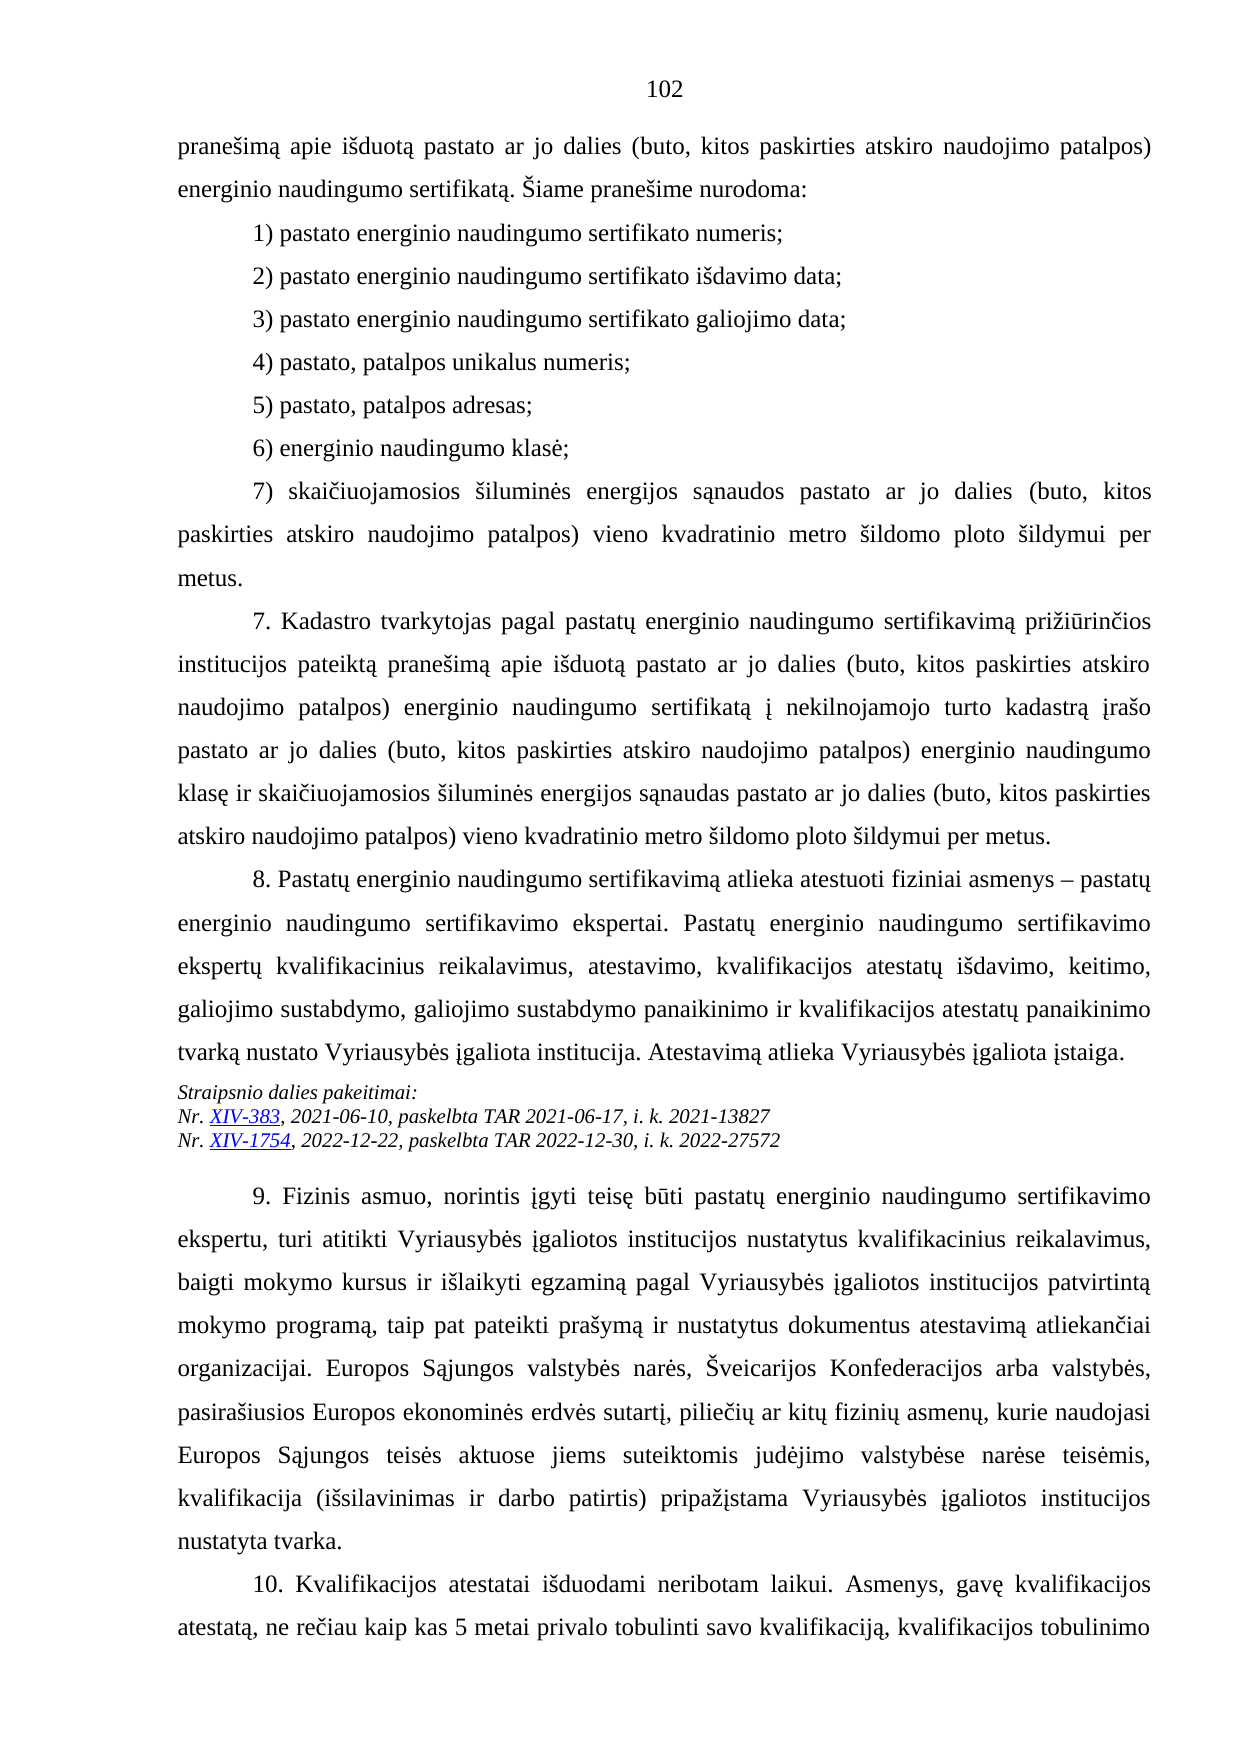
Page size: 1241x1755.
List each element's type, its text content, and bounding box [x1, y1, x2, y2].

text 6) energinio naudingumo klasė; [177, 433, 1152, 462]
text 7) skaičiuojamosios šiluminės energijos sąnaudos pastato ar jo dalies (buto, kitos paskirties atskiro naudojimo patalpos) vieno kvadratinio metro šildomo ploto šildymui per metus. [177, 476, 1152, 591]
text 4) pastato, patalpos unikalus numeris; [177, 347, 1152, 376]
text Nr. XIV-383, 2021-06-10, paskelbta TAR 2021-06-17, i. k. 2021-13827 [177, 1104, 1152, 1128]
text pranešimą apie išduotą pastato ar jo dalies (buto, kitos paskirties atskiro naudojimo patalpos) energinio naudingumo sertifikatą. Šiame pranešime nurodoma: [177, 131, 1152, 203]
text 3) pastato energinio naudingumo sertifikato galiojimo data; [177, 304, 1152, 333]
text 1) pastato energinio naudingumo sertifikato numeris; [177, 218, 1152, 246]
text 7. Kadastro tvarkytojas pagal pastatų energinio naudingumo sertifikavimą prižiūrinčios institucijos pateiktą pranešimą apie išduotą pastato ar jo dalies (buto, kitos paskirties atskiro naudojimo patalpos) energinio naudingumo sertifikatą į nekilnojamojo turto kadastrą įrašo pastato ar jo dalies (buto, kitos paskirties atskiro naudojimo patalpos) energinio naudingumo klasę ir skaičiuojamosios šiluminės energijos sąnaudas pastato ar jo dalies (buto, kitos paskirties atskiro naudojimo patalpos) vieno kvadratinio metro šildomo ploto šildymui per metus. [177, 606, 1152, 850]
text 8. Pastatų energinio naudingumo sertifikavimą atlieka atestuoti fiziniai asmenys – pastatų energinio naudingumo sertifikavimo ekspertai. Pastatų energinio naudingumo sertifikavimo ekspertų kvalifikacinius reikalavimus, atestavimo, kvalifikacijos atestatų išdavimo, keitimo, galiojimo sustabdymo, galiojimo sustabdymo panaikinimo ir kvalifikacijos atestatų panaikinimo tvarką nustato Vyriausybės įgaliota institucija. Atestavimą atlieka Vyriausybės įgaliota įstaiga. [177, 864, 1152, 1066]
text 5) pastato, patalpos adresas; [177, 390, 1152, 419]
text Straipsnio dalies pakeitimai: [177, 1080, 1152, 1104]
text 9. Fizinis asmuo, norintis įgyti teisę būti pastatų energinio naudingumo sertifikavimo ekspertu, turi atitikti Vyriausybės įgaliotos institucijos nustatytus kvalifikacinius reikalavimus, baigti mokymo kursus ir išlaikyti egzaminą pagal Vyriausybės įgaliotos institucijos patvirtintą mokymo programą, taip pat pateikti prašymą ir nustatytus dokumentus atestavimą atliekančiai organizacijai. Europos Sąjungos valstybės narės, Šveicarijos Konfederacijos arba valstybės, pasirašiusios Europos ekonominės erdvės sutartį, piliečių ar kitų fizinių asmenų, kurie naudojasi Europos Sąjungos teisės aktuose jiems suteiktomis judėjimo valstybėse narėse teisėmis, kvalifikacija (išsilavinimas ir darbo patirtis) pripažįstama Vyriausybės įgaliotos institucijos nustatyta tvarka. [177, 1181, 1152, 1555]
text Nr. XIV-1754, 2022-12-22, paskelbta TAR 2022-12-30, i. k. 2022-27572 [177, 1128, 1152, 1152]
text 2) pastato energinio naudingumo sertifikato išdavimo data; [177, 261, 1152, 289]
text 10. Kvalifikacijos atestatai išduodami neribotam laikui. Asmenys, gavę kvalifikacijos atestatą, ne rečiau kaip kas 5 metai privalo tobulinti savo kvalifikaciją, kvalifikacijos tobulinimo [177, 1569, 1152, 1641]
